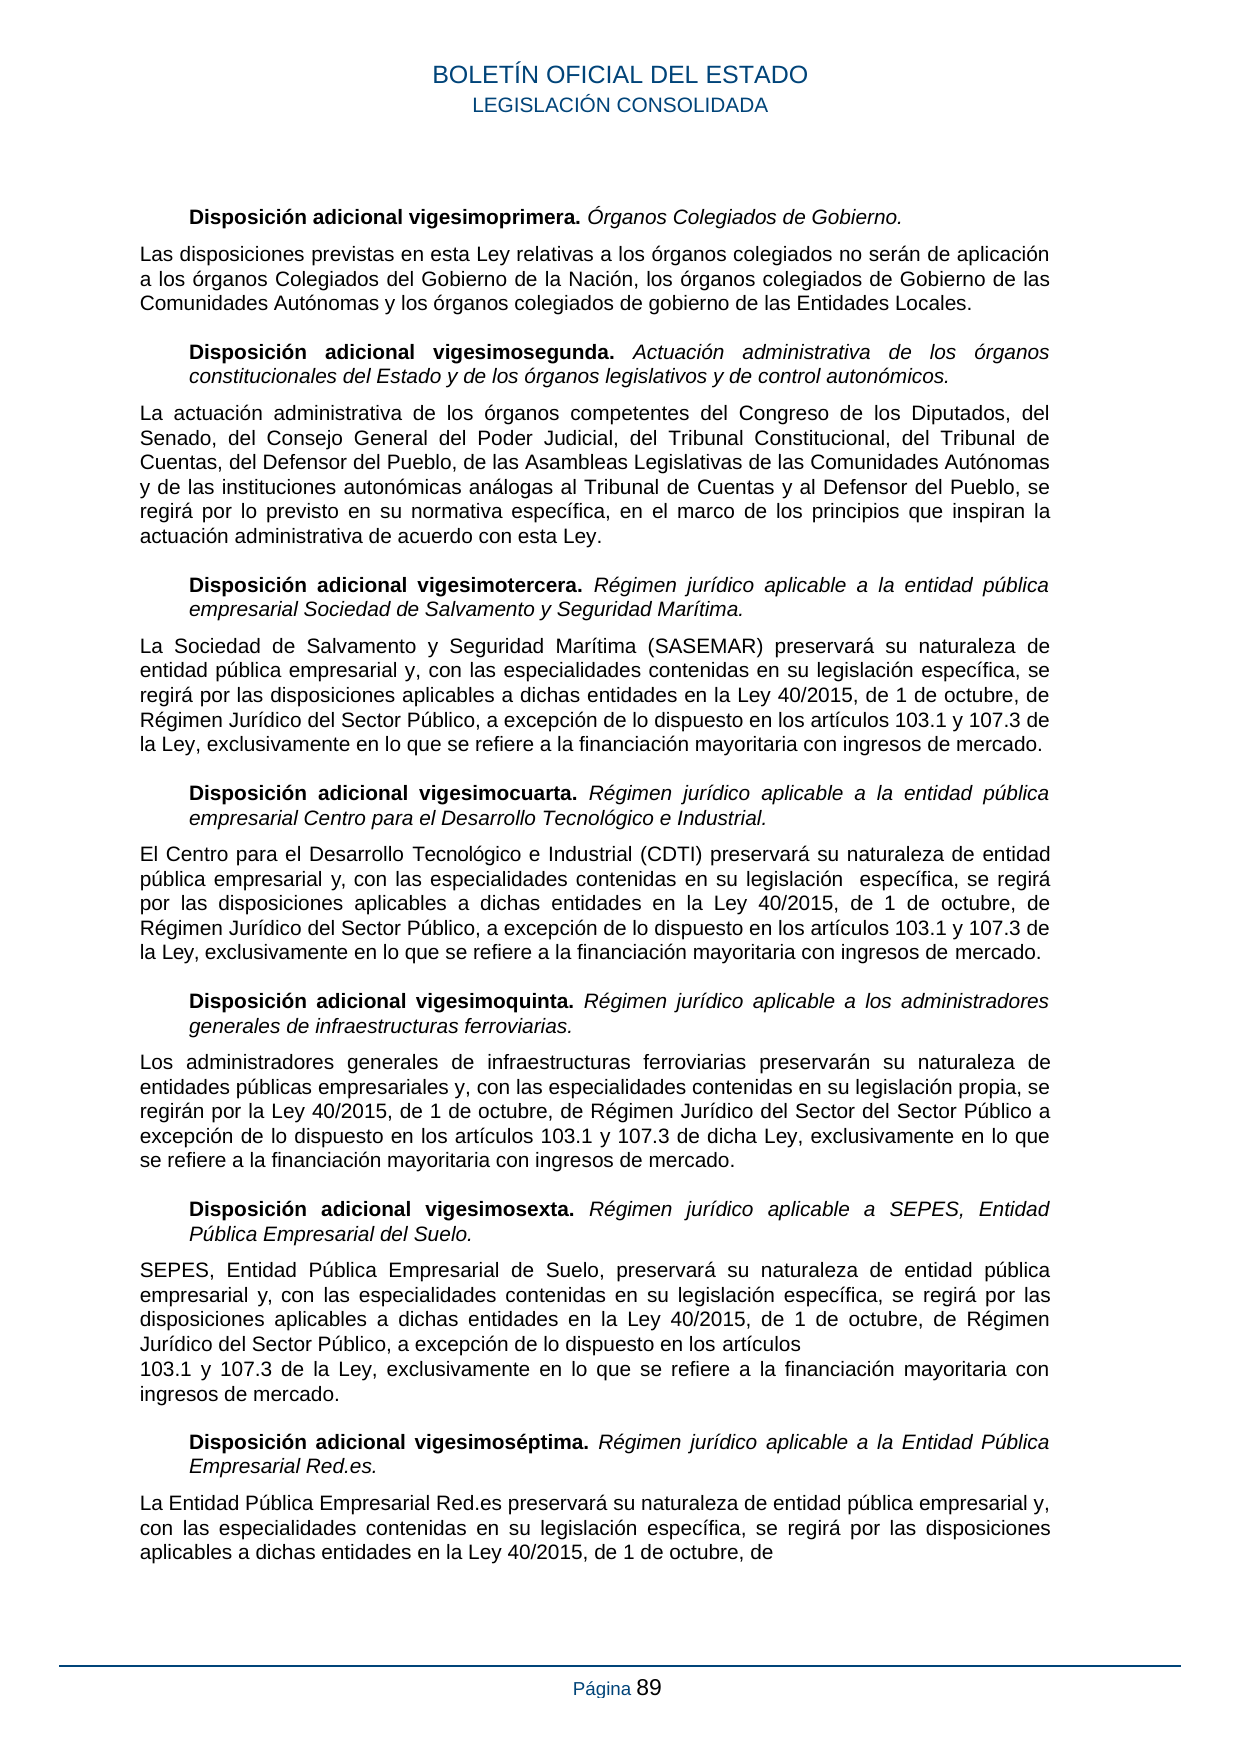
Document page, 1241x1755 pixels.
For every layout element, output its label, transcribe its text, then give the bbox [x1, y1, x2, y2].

text La Entidad Pública Empresarial Red.es preservará su naturaleza de entidad pública empresarial y, con las especialidades contenidas en su legislación específica, se regirá por las disposiciones aplicables a dichas entidades en la Ley 40/2015, de 1 de octubre, de [139, 1491, 1052, 1564]
text El Centro para el Desarrollo Tecnológico e Industrial (CDTI) preservará su naturaleza de entidad pública empresarial y, con las especialidades contenidas en su legislación específica, se regirá por las disposiciones aplicables a dichas entidades en la Ley 40/2015, de 1 de octubre, de Régimen Jurídico del Sector Público, a excepción de lo dispuesto en los artículos 103.1 y 107.3 de la Ley, exclusivamente en lo que se refiere a la financiación mayoritaria con ingresos de mercado. [139, 842, 1052, 964]
text Disposición adicional vigesimosegunda. Actuación administrativa de los órganos constitucionales del Estado y de los órganos legislativos y de control autonómicos. [189, 340, 1052, 388]
text Disposición adicional vigesimoquinta. Régimen jurídico aplicable a los administradores generales de infraestructuras ferroviarias. [189, 989, 1052, 1037]
text Las disposiciones previstas en esta Ley relativas a los órganos colegiados no serán de aplicación a los órganos Colegiados del Gobierno de la Nación, los órganos colegiados de Gobierno de las Comunidades Autónomas y los órganos colegiados de gobierno de las Entidades Locales. [139, 242, 1052, 315]
text SEPES, Entidad Pública Empresarial de Suelo, preservará su naturaleza de entidad pública empresarial y, con las especialidades contenidas en su legislación específica, se regirá por las disposiciones aplicables a dichas entidades en la Ley 40/2015, de 1 de octubre, de Régimen Jurídico del Sector Público, a excepción de lo dispuesto en los artículos [139, 1258, 1052, 1356]
text Disposición adicional vigesimoprimera. Órganos Colegiados de Gobierno. [189, 205, 1184, 229]
text Disposición adicional vigesimoséptima. Régimen jurídico aplicable a la Entidad Pública Empresarial Red.es. [189, 1430, 1052, 1478]
text La actuación administrativa de los órganos competentes del Congreso de los Diputados, del Senado, del Consejo General del Poder Judicial, del Tribunal Constitucional, del Tribunal de Cuentas, del Defensor del Pueblo, de las Asambleas Legislativas de las Comunidades Autónomas y de las instituciones autonómicas análogas al Tribunal de Cuentas y al Defensor del Pueblo, se regirá por lo previsto en su normativa específica, en el marco de los principios que inspiran la actuación administrativa de acuerdo con esta Ley. [139, 401, 1052, 548]
text La Sociedad de Salvamento y Seguridad Marítima (SASEMAR) preservará su naturaleza de entidad pública empresarial y, con las especialidades contenidas en su legislación específica, se regirá por las disposiciones aplicables a dichas entidades en la Ley 40/2015, de 1 de octubre, de Régimen Jurídico del Sector Público, a excepción de lo dispuesto en los artículos 103.1 y 107.3 de la Ley, exclusivamente en lo que se refiere a la financiación mayoritaria con ingresos de mercado. [139, 634, 1052, 756]
text Disposición adicional vigesimosexta. Régimen jurídico aplicable a SEPES, Entidad Pública Empresarial del Suelo. [189, 1197, 1052, 1246]
text Disposición adicional vigesimocuarta. Régimen jurídico aplicable a la entidad pública empresarial Centro para el Desarrollo Tecnológico e Industrial. [189, 781, 1052, 829]
text 103.1 y 107.3 de la Ley, exclusivamente en lo que se refiere a la financiación mayoritaria con ingresos de mercado. [139, 1357, 1052, 1405]
text Disposición adicional vigesimotercera. Régimen jurídico aplicable a la entidad pública empresarial Sociedad de Salvamento y Seguridad Marítima. [189, 572, 1052, 621]
text Los administradores generales de infraestructuras ferroviarias preservarán su naturaleza de entidades públicas empresariales y, con las especialidades contenidas en su legislación propia, se regirán por la Ley 40/2015, de 1 de octubre, de Régimen Jurídico del Sector del Sector Público a excepción de lo dispuesto en los artículos 103.1 y 107.3 de dicha Ley, exclusivamente en lo que se refiere a la financiación mayoritaria con ingresos de mercado. [139, 1050, 1052, 1172]
